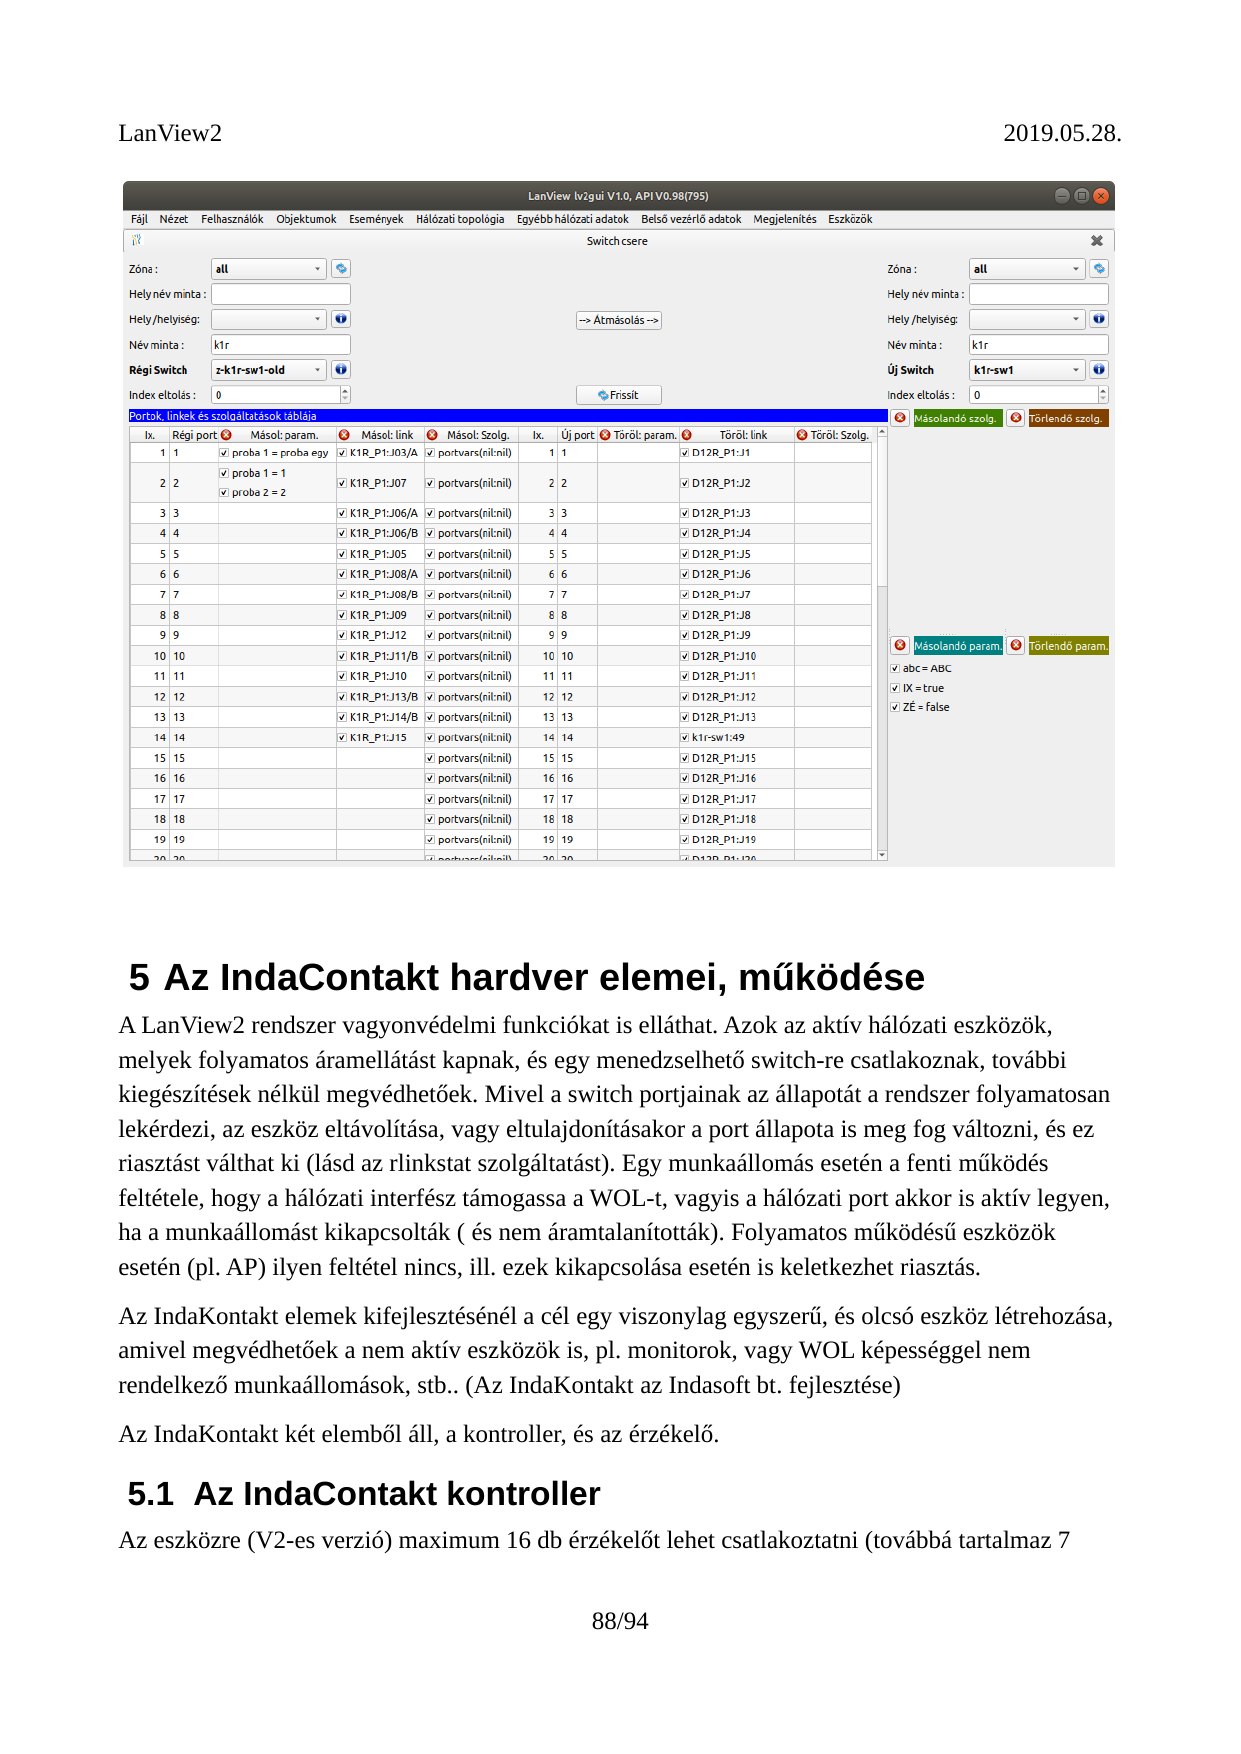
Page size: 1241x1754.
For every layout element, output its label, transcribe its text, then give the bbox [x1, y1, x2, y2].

text A LanView2 rendszer vagyonvédelmi funkciókat is elláthat. Azok az aktív hálózati eszközök, melyek folyamatos áramellátást kapnak, és egy menedzselhető switch-re csatlakoznak, további kiegészítések nélkül megvédhetőek. Mivel a switch portjainak az állapotát a rendszer folyamatosan lekérdezi, az eszköz eltávolítása, vagy eltulajdonításakor a port állapota is meg fog változni, és ez riasztást válthat ki (lásd az rlinkstat szolgáltatást). Egy munkaállomás esetén a fenti működés feltétele, hogy a hálózati interfész támogassa a WOL-t, vagyis a hálózati port akkor is aktív legyen, ha a munkaállomást kikapcsolták ( és nem áramtalanították). Folyamatos működésű eszközök esetén (pl. AP) ilyen feltétel nincs, ill. ezek kikapcsolása esetén is keletkezhet riasztás. [118, 1010, 1122, 1281]
subtitle Az IndaContakt kontroller [118, 1474, 1122, 1513]
text Az eszközre (V2-es verzió) maximum 16 db érzékelőt lehet csatlakoztatni (továbbá tartalmaz 7 [118, 1525, 1122, 1554]
subtitle Az IndaContakt hardver elemei, működése [118, 954, 1122, 998]
picture [118, 177, 1123, 875]
text Az IndaKontakt elemek kifejlesztésénél a cél egy viszonylag egyszerű, és olcsó eszköz létrehozása, amivel megvédhetőek a nem aktív eszközök is, pl. monitorok, vagy WOL képességgel nem rendelkező munkaállomások, stb.. (Az IndaKontakt az Indasoft bt. fejlesztése) [118, 1301, 1122, 1398]
text Az IndaKontakt két elemből áll, a kontroller, és az érzékelő. [118, 1419, 1122, 1448]
